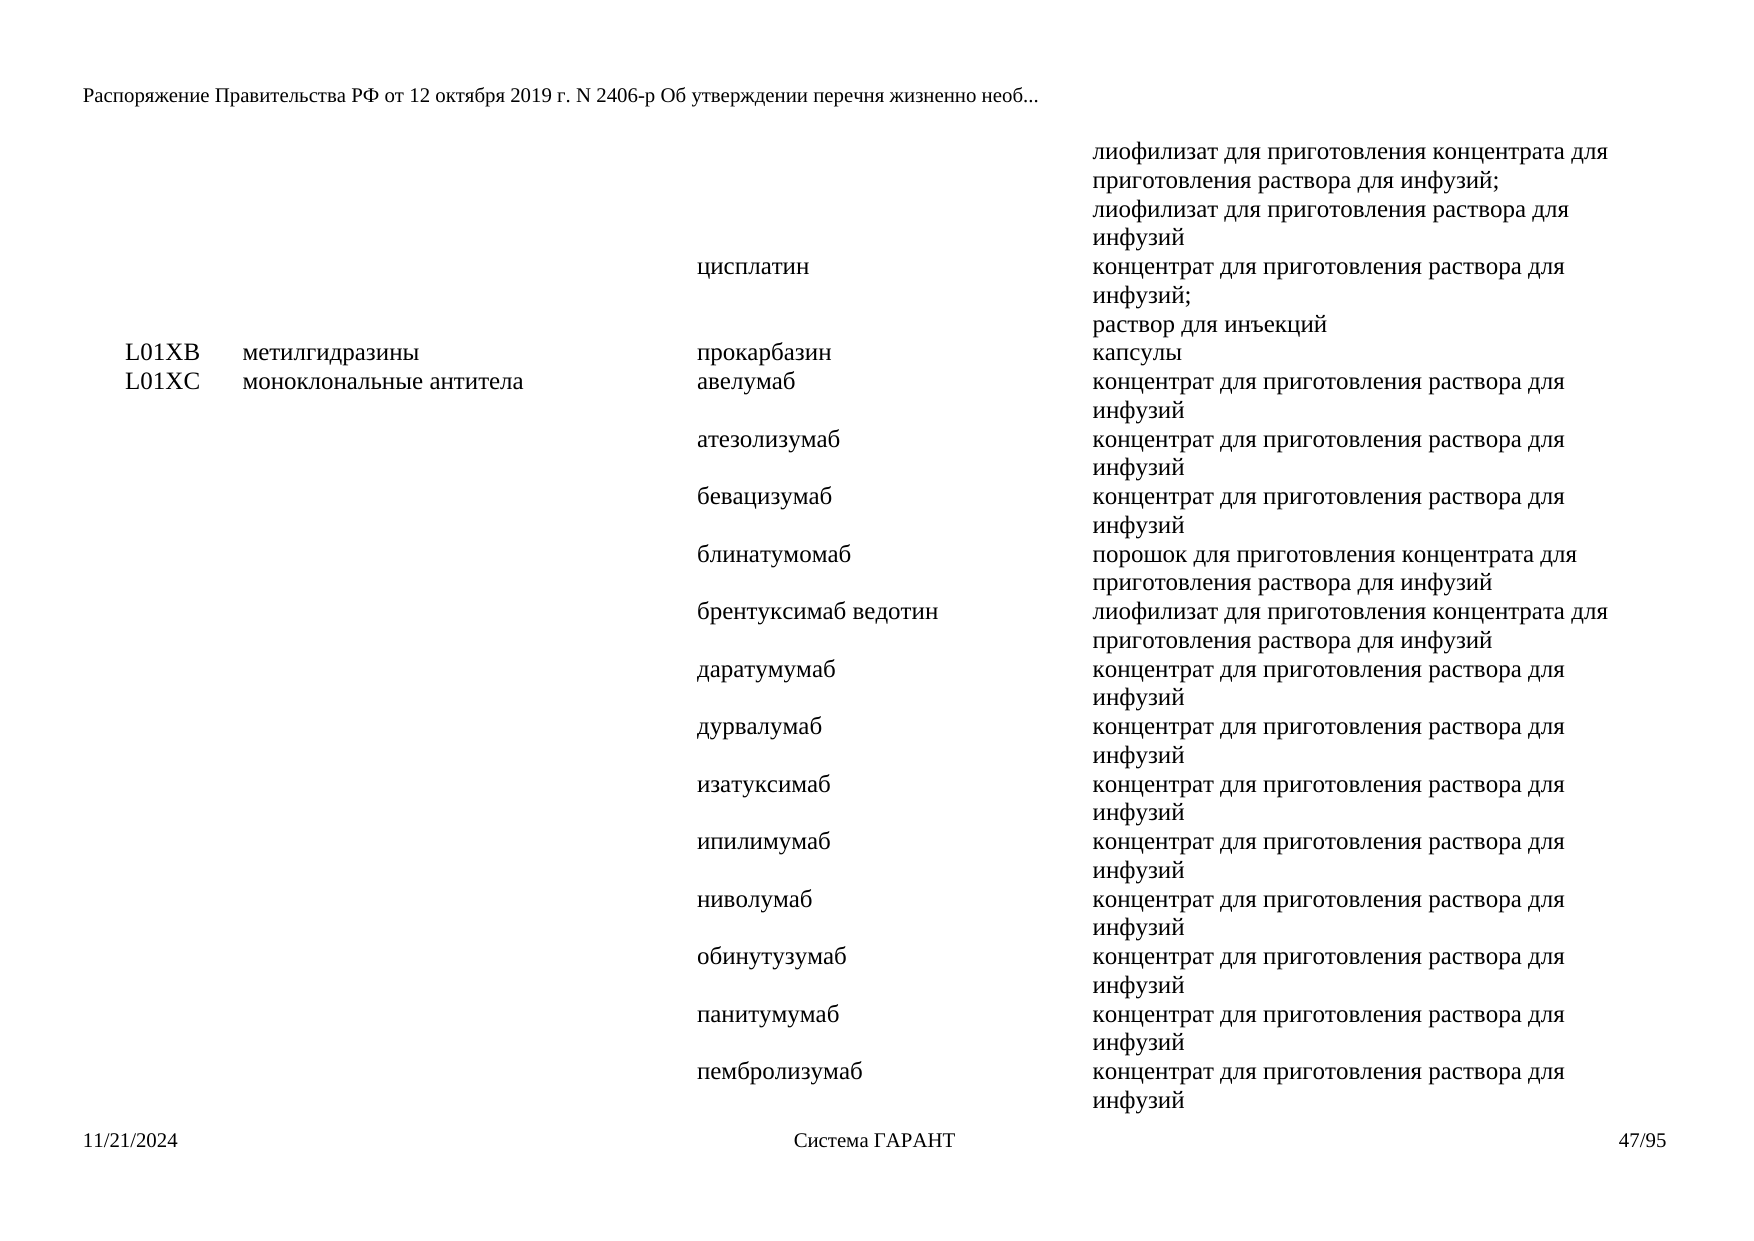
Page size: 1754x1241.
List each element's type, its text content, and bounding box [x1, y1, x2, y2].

table_cell [242, 711, 697, 769]
table_cell порошок для приготовления концентрата для приготовления раствора для инфузий [1093, 539, 1659, 596]
table_cell [242, 999, 697, 1056]
table_cell [83, 596, 242, 654]
table_cell [83, 769, 242, 826]
table_cell [242, 481, 697, 539]
table_cell L01XB [83, 338, 242, 366]
table_cell концентрат для приготовления раствора для инфузий [1093, 654, 1659, 711]
table_cell ниволумаб [697, 884, 1092, 941]
table_cell [242, 251, 697, 337]
table_cell [83, 999, 242, 1056]
table_cell [242, 539, 697, 596]
table_cell моноклональные антитела [242, 366, 697, 424]
table_cell концентрат для приготовления раствора для инфузий [1093, 366, 1659, 424]
table_cell [83, 136, 242, 251]
table_cell [83, 539, 242, 596]
table_cell пембролизумаб [697, 1056, 1092, 1114]
table_cell [83, 826, 242, 884]
table_cell атезолизумаб [697, 424, 1092, 481]
table_cell [242, 769, 697, 826]
table_cell изатуксимаб [697, 769, 1092, 826]
table_cell лиофилизат для приготовления концентрата для приготовления раствора для инфузий [1093, 596, 1659, 654]
table_cell [242, 654, 697, 711]
table_cell блинатумомаб [697, 539, 1092, 596]
table_cell [83, 481, 242, 539]
table_cell концентрат для приготовления раствора для инфузий [1093, 769, 1659, 826]
table_cell дурвалумаб [697, 711, 1092, 769]
table_cell [242, 424, 697, 481]
table_cell [83, 654, 242, 711]
table_cell [83, 884, 242, 941]
table_cell ипилимумаб [697, 826, 1092, 884]
table_cell панитумумаб [697, 999, 1092, 1056]
table_cell капсулы [1093, 338, 1659, 366]
table_cell концентрат для приготовления раствора для инфузий; раствор для инъекций [1093, 251, 1659, 337]
table_cell L01XC [83, 366, 242, 424]
table_cell концентрат для приготовления раствора для инфузий [1093, 711, 1659, 769]
table_cell бевацизумаб [697, 481, 1092, 539]
table_cell [83, 941, 242, 999]
table_cell лиофилизат для приготовления концентрата для приготовления раствора для инфузий; лиофилизат для приготовления раствора для инфузий [1093, 136, 1659, 251]
table_cell концентрат для приготовления раствора для инфузий [1093, 999, 1659, 1056]
table_cell [83, 251, 242, 337]
table_cell [242, 941, 697, 999]
table_cell концентрат для приготовления раствора для инфузий [1093, 481, 1659, 539]
table_cell авелумаб [697, 366, 1092, 424]
table_cell концентрат для приготовления раствора для инфузий [1093, 826, 1659, 884]
table_cell концентрат для приготовления раствора для инфузий [1093, 884, 1659, 941]
table_cell цисплатин [697, 251, 1092, 337]
table_cell [83, 424, 242, 481]
table_cell [697, 136, 1092, 251]
table_cell метилгидразины [242, 338, 697, 366]
table_cell [83, 1056, 242, 1114]
table_cell концентрат для приготовления раствора для инфузий [1093, 424, 1659, 481]
table_cell брентуксимаб ведотин [697, 596, 1092, 654]
table_cell [242, 1056, 697, 1114]
table_cell даратумумаб [697, 654, 1092, 711]
table_cell концентрат для приготовления раствора для инфузий [1093, 941, 1659, 999]
table_cell прокарбазин [697, 338, 1092, 366]
table_cell [83, 711, 242, 769]
table_cell [242, 136, 697, 251]
table_cell концентрат для приготовления раствора для инфузий [1093, 1056, 1659, 1114]
table_cell [242, 596, 697, 654]
table_cell [242, 884, 697, 941]
table_cell [242, 826, 697, 884]
table_cell обинутузумаб [697, 941, 1092, 999]
